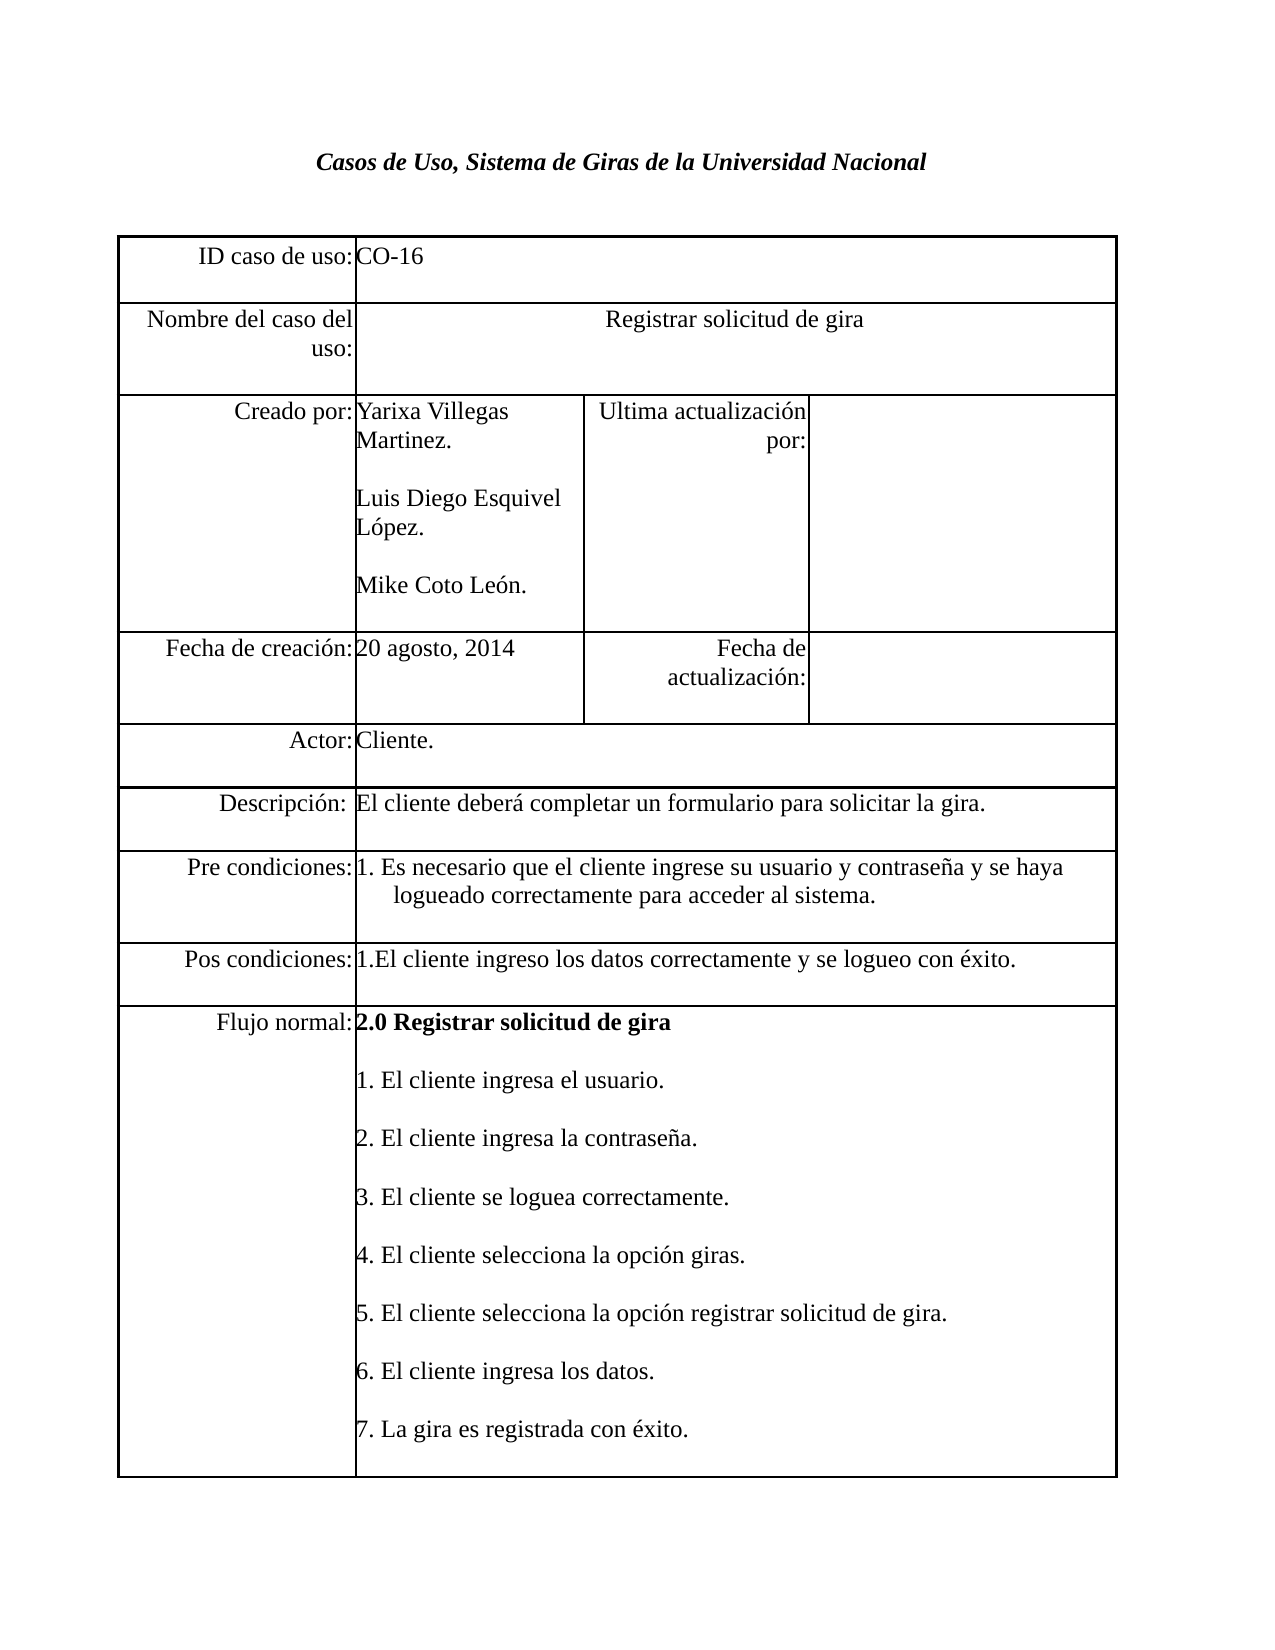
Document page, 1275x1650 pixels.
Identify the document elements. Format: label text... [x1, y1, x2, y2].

table_cell 1.El cliente ingreso los datos correctamente y se logueo con éxito. [357, 944, 1115, 1005]
table_cell El cliente deberá completar un formulario para solicitar la gira. [357, 789, 1115, 850]
table_cell Pos condiciones: [120, 944, 355, 1005]
table_cell Fecha de actualización: [585, 633, 808, 723]
table_cell Creado por: [120, 396, 355, 631]
table_cell Actor: [120, 725, 355, 786]
table_cell Pre condiciones: [120, 852, 355, 942]
table_cell Nombre del caso del uso: [120, 304, 355, 394]
table_header ID caso de uso: [120, 238, 355, 302]
table_cell [810, 396, 1115, 631]
table_cell 20 agosto, 2014 [357, 633, 583, 723]
table_header CO-16 [357, 238, 1115, 302]
table_cell Registrar solicitud de gira [357, 304, 1115, 394]
table_cell [810, 633, 1115, 723]
table_cell Flujo normal: [120, 1007, 355, 1476]
table_cell Yarixa Villegas Martinez. Luis Diego Esquivel López. Mike Coto León. [357, 396, 583, 631]
table_cell Cliente. [357, 725, 1115, 786]
table_cell Ultima actualización por: [585, 396, 808, 631]
table_cell 1. Es necesario que el cliente ingrese su usuario y contraseña y se haya logueado correctamente para acceder al sistema. [357, 852, 1115, 942]
table_cell 2.0 Registrar solicitud de gira 1. El cliente ingresa el usuario. 2. El cliente ingresa la contraseña. 3. El cliente se loguea correctamente. 4. El cliente selecciona la opción giras. 5. El cliente selecciona la opción registrar solicitud de gira. 6. El cliente ingresa los datos. 7. La gira es registrada con éxito. [357, 1007, 1115, 1476]
table_cell Descripción: [120, 789, 355, 850]
table_cell Fecha de creación: [120, 633, 355, 723]
